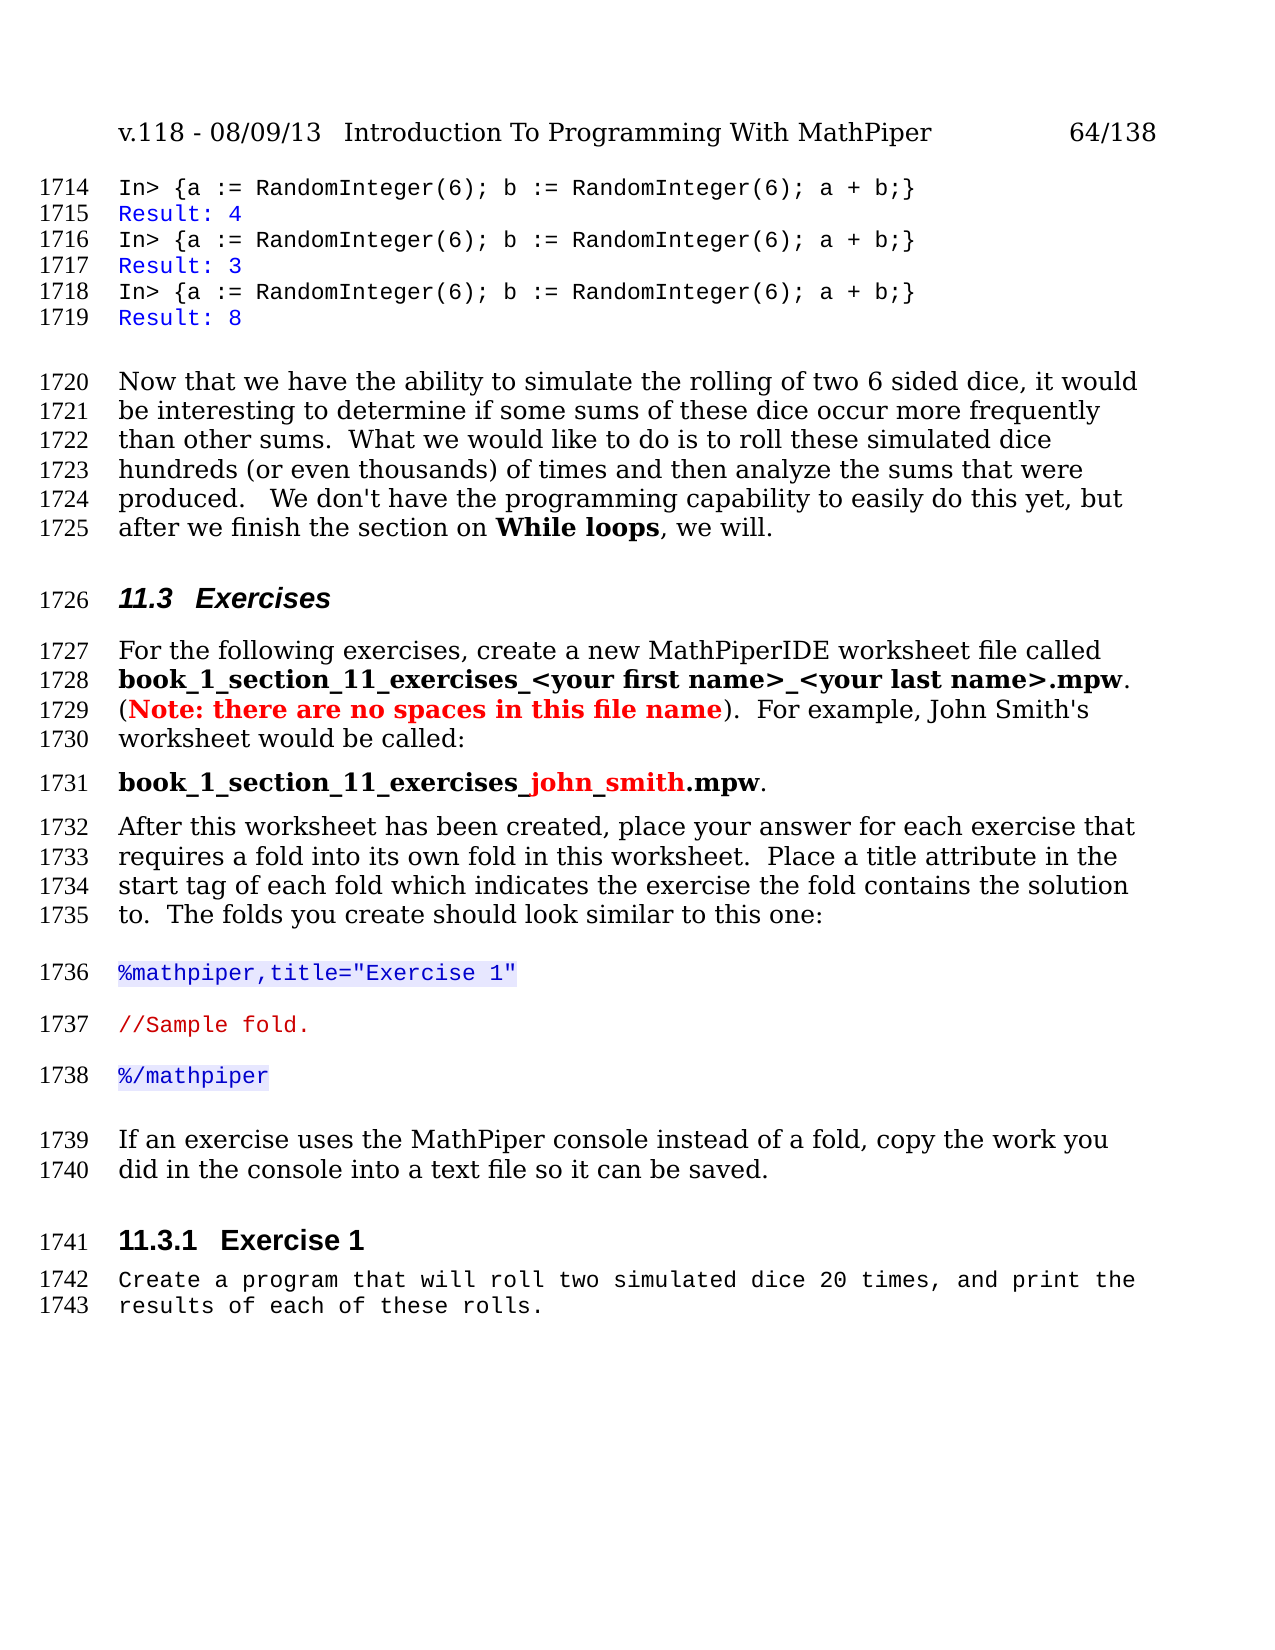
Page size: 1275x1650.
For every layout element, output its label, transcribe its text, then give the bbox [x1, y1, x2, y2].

text //Sample fold. [118, 1013, 1157, 1039]
text Result: 4 [118, 203, 1157, 229]
subtitle Exercises [118, 582, 1157, 615]
text book_1_section_11_exercises_john_smith.mpw. [118, 768, 1157, 797]
text %/mathpiper [118, 1065, 1157, 1091]
text %mathpiper,title="Exercise 1" [118, 961, 1157, 987]
text In> {a := RandomInteger(6); b := RandomInteger(6); a + b;} [118, 229, 1157, 254]
text Result: 8 [118, 306, 1157, 332]
text After this worksheet has been created, place your answer for each exercise that requires a fold into its own fold in this worksheet. Place a title attribute in the start tag of each fold which indicates the exercise the fold contains the solution to. The folds you create should look similar to this one: [118, 812, 1157, 929]
text Result: 3 [118, 254, 1157, 281]
subtitle Exercise 1 [118, 1223, 1157, 1257]
text For the following exercises, create a new MathPiperIDE worksheet file called book_1_section_11_exercises_<your first name>_<your last name>.mpw. (Note: there are no spaces in this file name). For example, John Smith's worksheet would be called: [118, 636, 1157, 753]
text In> {a := RandomInteger(6); b := RandomInteger(6); a + b;} [118, 177, 1157, 203]
text If an exercise uses the MathPiper console instead of a fold, copy the work you did in the console into a text file so it can be saved. [118, 1126, 1157, 1184]
text Now that we have the ability to simulate the rolling of two 6 sided dice, it would be interesting to determine if some sums of these dice occur more frequently than other sums. What we would like to do is to roll these simulated dice hundreds (or even thousands) of times and then analyze the sums that were produced. We don't have the programming capability to easily do this yet, but after we finish the section on While loops, we will. [118, 367, 1157, 542]
text In> {a := RandomInteger(6); b := RandomInteger(6); a + b;} [118, 281, 1157, 306]
text Create a program that will roll two simulated dice 20 times, and print the results of each of these rolls. [118, 1269, 1157, 1321]
